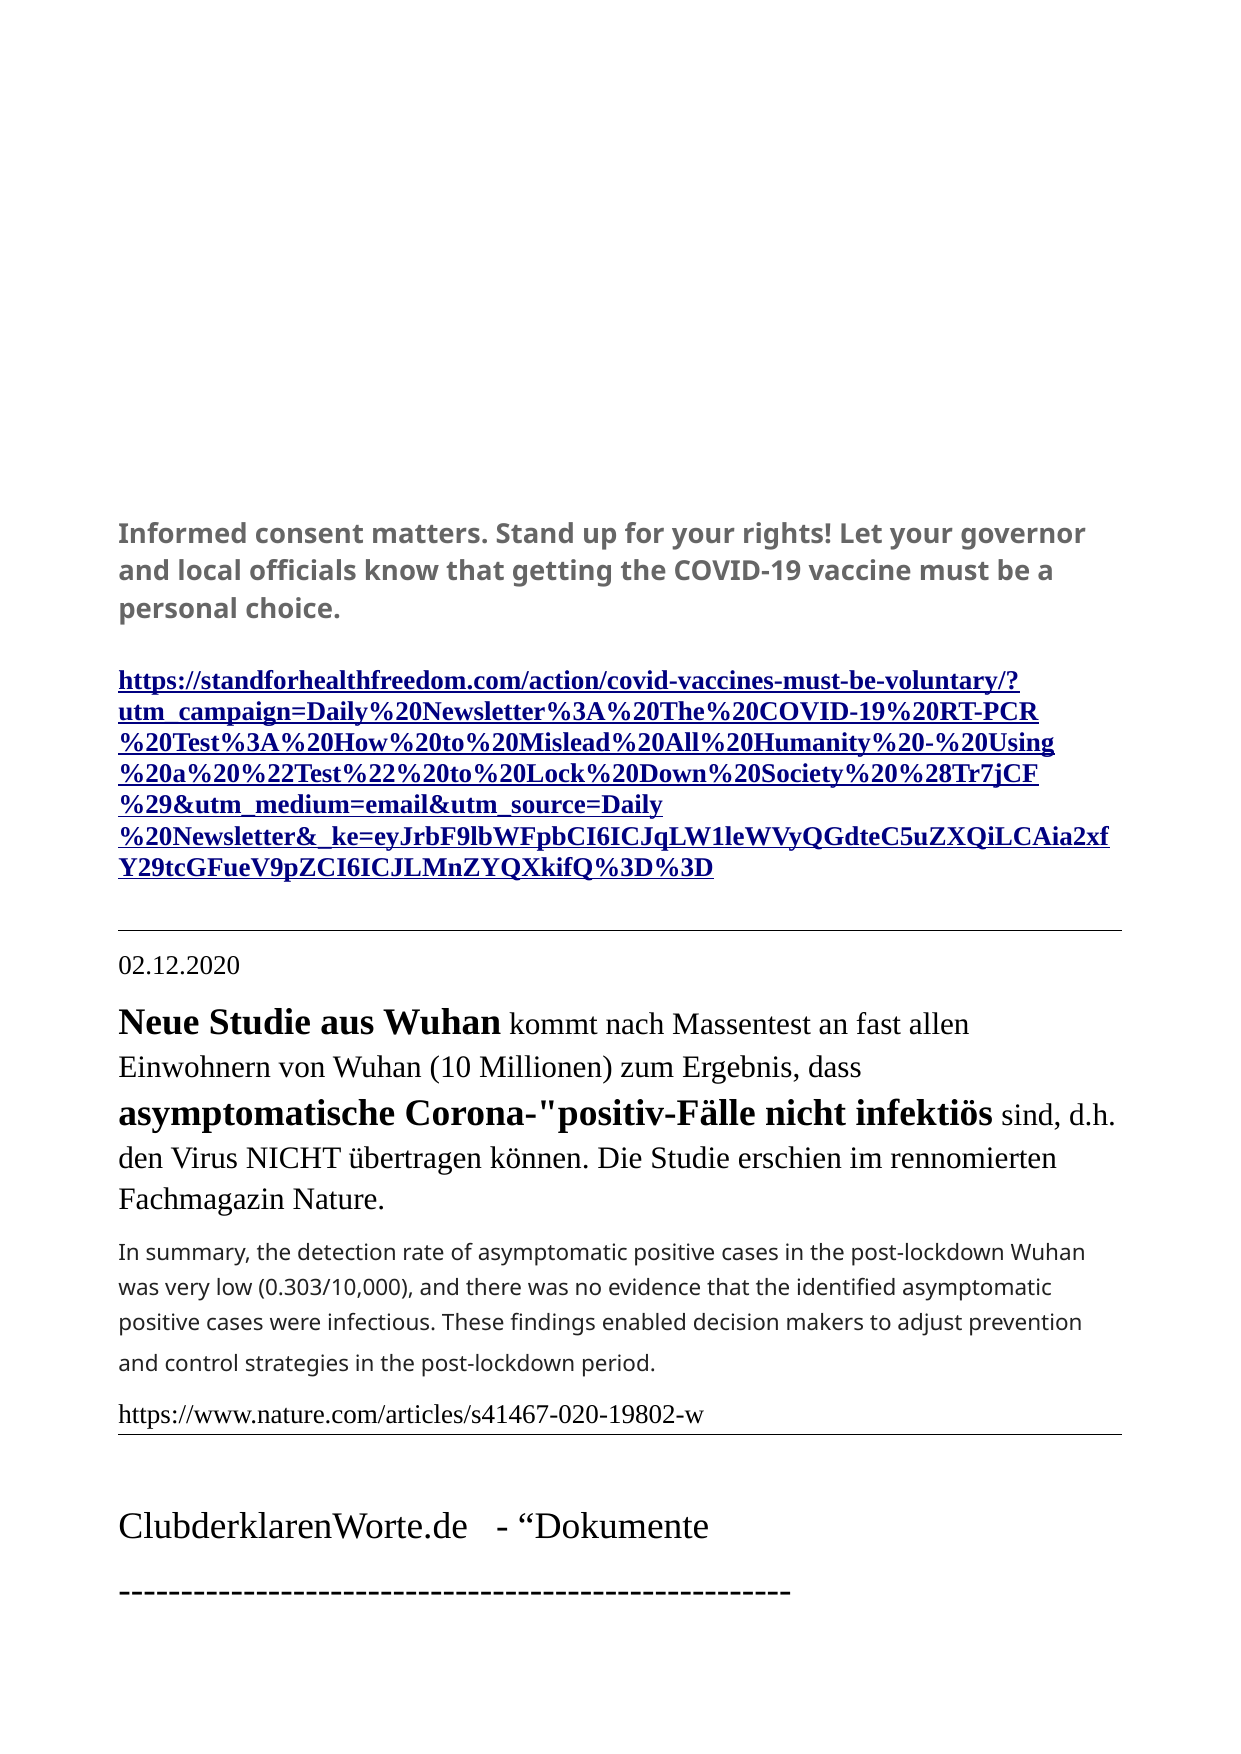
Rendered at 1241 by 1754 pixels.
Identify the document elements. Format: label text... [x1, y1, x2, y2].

text 02.12.2020 [118, 949, 1122, 980]
subtitle Informed consent matters. Stand up for your rights! Let your governor and local officials know that getting the COVID-19 vaccine must be a personal choice. [118, 514, 1122, 626]
subtitle https://standforhealthfreedom.com/action/covid-vaccines-must-be-voluntary/?utm_campaign=Daily%20Newsletter%3A%20The%20COVID-19%20RT-PCR%20Test%3A%20How%20to%20Mislead%20All%20Humanity%20-%20Using%20a%20%22Test%22%20to%20Lock%20Down%20Society%20%28Tr7jCF%29&utm_medium=email&utm_source=Daily%20Newsletter&_ke=eyJrbF9lbWFpbCI6ICJqLW1leWVyQGdteC5uZXQiLCAia2xfY29tcGFueV9pZCI6ICJLMnZYQXkifQ%3D%3D [118, 664, 1122, 882]
text https://www.nature.com/articles/s41467-020-19802-w [118, 1398, 1122, 1434]
text ------------------------------------------------------ [118, 1567, 1122, 1611]
text In summary, the detection rate of asymptomatic positive cases in the post-lockdown Wuhan was very low (0.303/10,000), and there was no evidence that the identified asymptomatic positive cases were infectious. These findings enabled decision makers to adjust prevention and control strategies in the post-lockdown period. [118, 1236, 1122, 1378]
text Neue Studie aus Wuhan kommt nach Massentest an fast allen Einwohnern von Wuhan (10 Millionen) zum Ergebnis, dass asymptomatische Corona-"positiv-Fälle nicht infektiös sind, d.h. den Virus NICHT übertragen können. Die Studie erschien im rennomierten Fachmagazin Nature. [118, 999, 1122, 1216]
text ClubderklarenWorte.de - “Dokumente [118, 1503, 1122, 1546]
